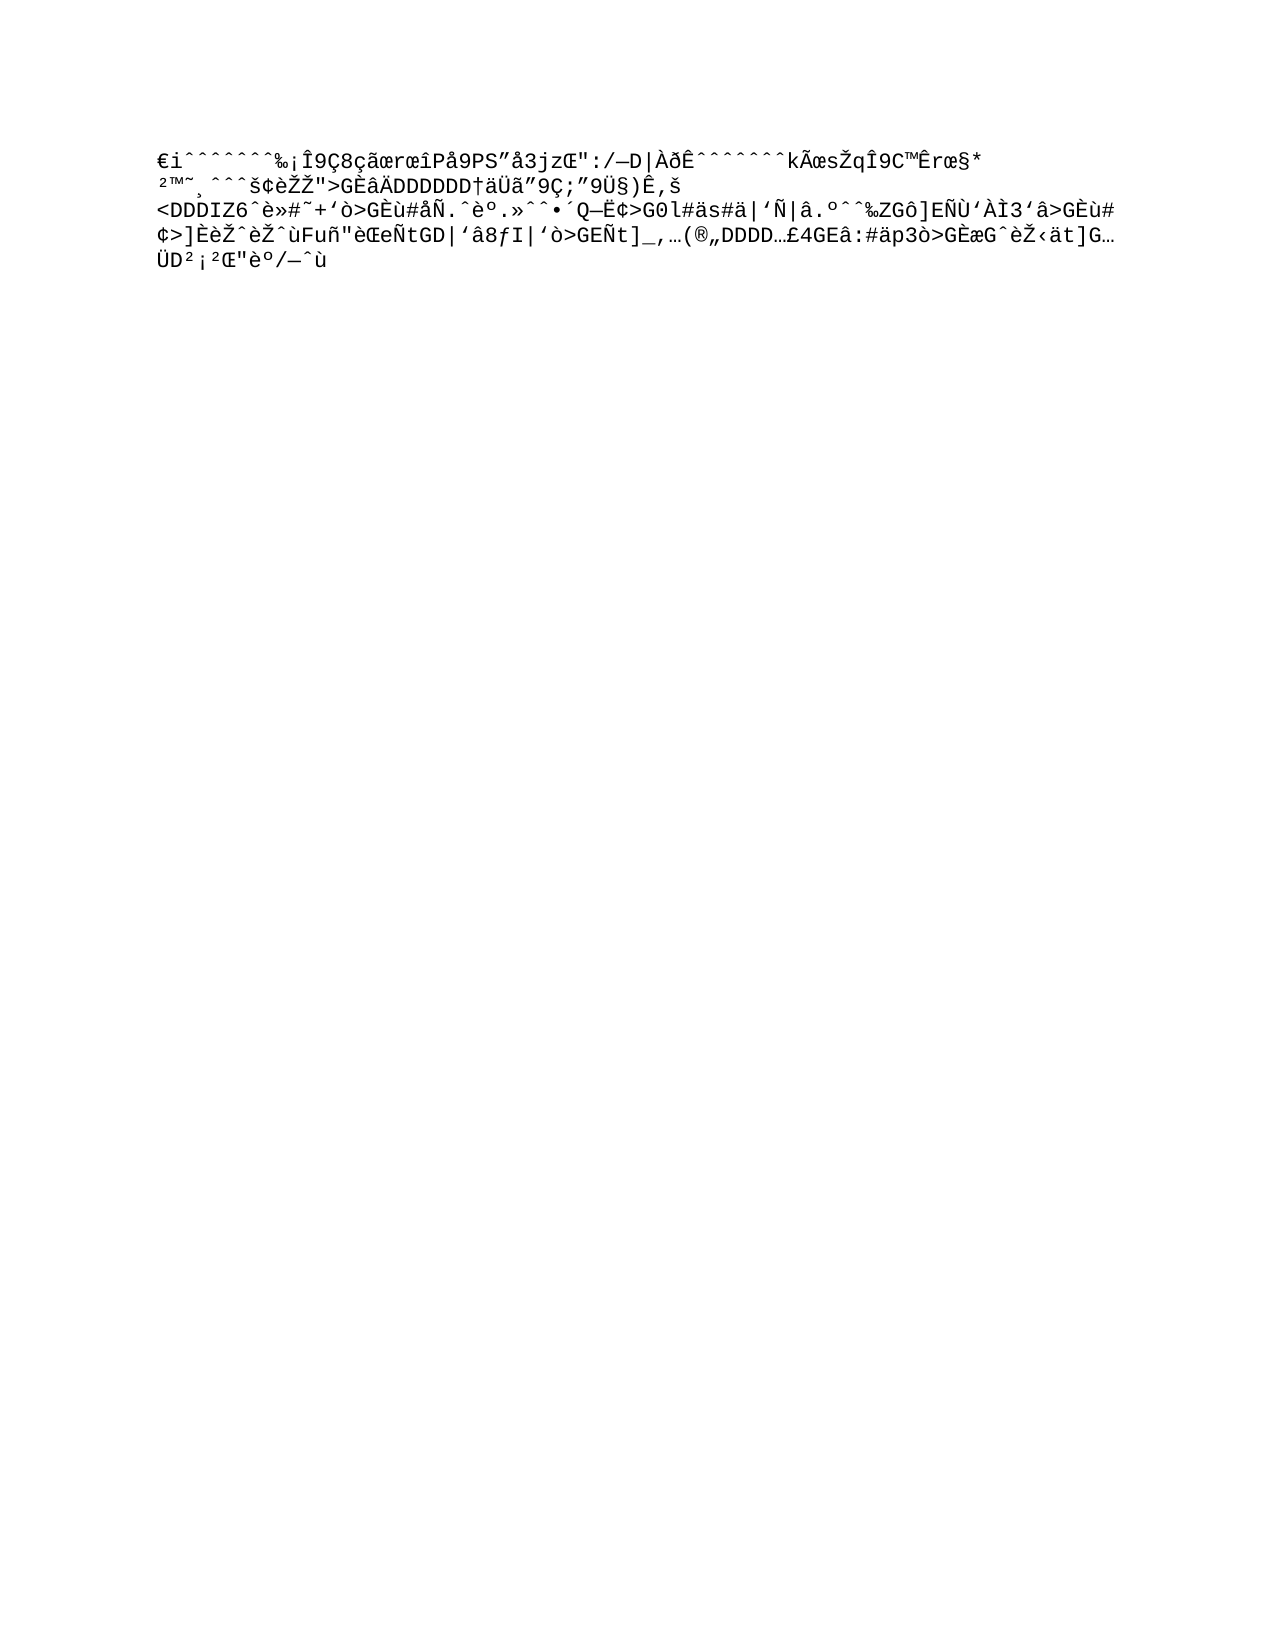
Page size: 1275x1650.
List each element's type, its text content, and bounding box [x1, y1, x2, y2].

text €iˆˆˆˆˆˆˆ‰¡Î9Ç8çãœrœîPå9PS”å3jzŒ":/—D|ÀðÊˆˆˆˆˆˆˆkÃœsŽqÎ9C™Êrœ§* [156, 150, 1118, 175]
text ²™˜¸ˆˆˆš¢èŽŽ">GÈâÄDDDDDD†äÜã”9Ç;”9Ü§)Ê‚š <DDDIZ6ˆè»#˜+‘ò>GÈù­#åÑ­.ˆèº.»ˆˆ•´Q—Ë¢>G0l#äs#ä|‘Ñ|â.ºˆˆ‰ZGô]EÑÙ‘ÀÌ3‘â>GÈù­#¢>]ÈèŽˆèŽˆùFuñ"èŒeÑtGD|‘â8ƒI|‘ò>GEÑt]_,…(®„DDDD…£4GEâ:#äp3ò>GÈæGˆèŽ‹ät]G…ÜD²¡²Œ"èº/—ˆù [156, 175, 1118, 274]
